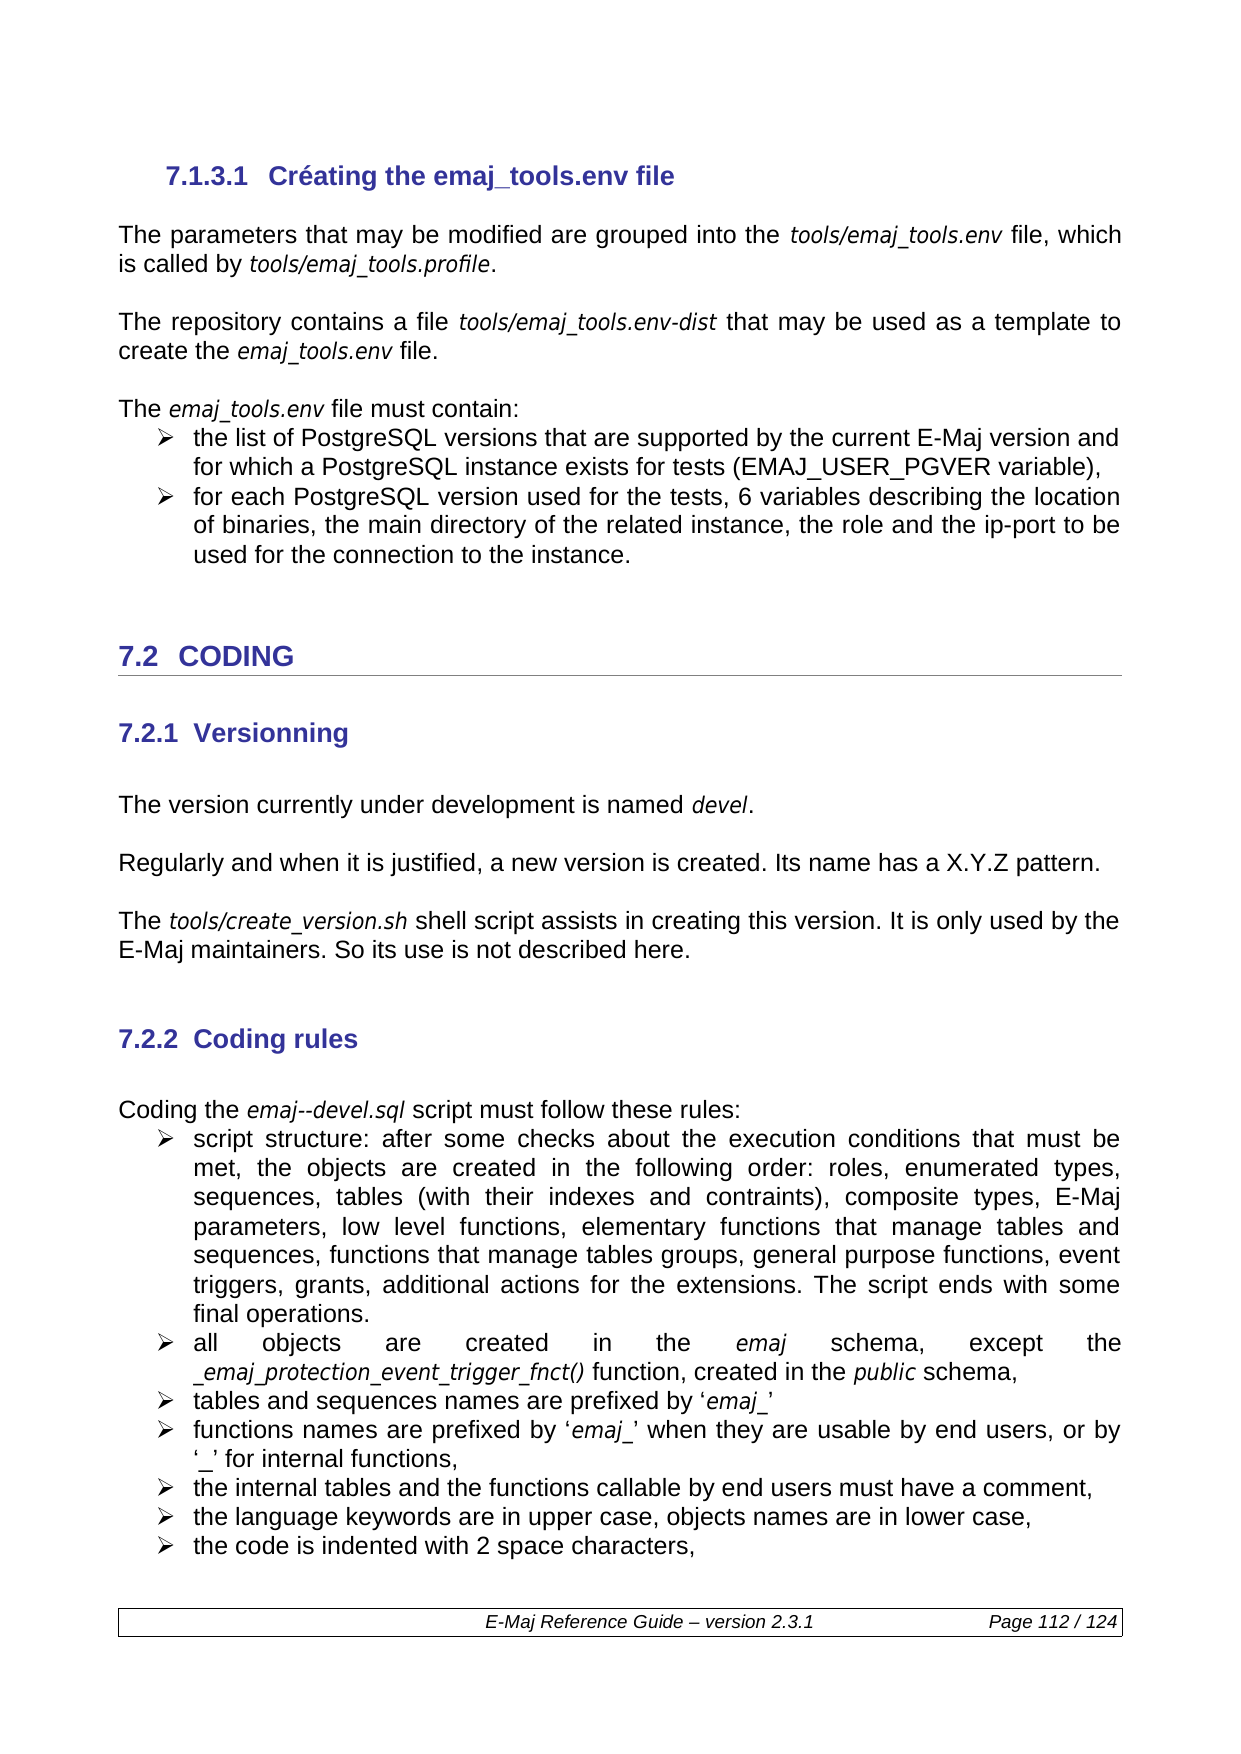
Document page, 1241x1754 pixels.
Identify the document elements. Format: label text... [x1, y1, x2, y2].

list functions names are prefixed by ‘emaj_’ when they are usable by end users, or by ‘_’ for internal functions, [156, 1415, 1122, 1473]
list script structure: after some checks about the execution conditions that must be met, the objects are created in the following order: roles, enumerated types, sequences, tables (with their indexes and contraints), composite types, E-Maj parameters, low level functions, elementary functions that manage tables and sequences, functions that manage tables groups, general purpose functions, event triggers, grants, additional actions for the extensions. The script ends with some final operations. [156, 1124, 1122, 1328]
subtitle Versionning [118, 717, 1122, 748]
subtitle Coding [118, 639, 1122, 675]
list the list of PostgreSQL versions that are supported by the current E-Maj version and for which a PostgreSQL instance exists for tests (EMAJ_USER_PGVER variable), [156, 423, 1122, 481]
list the code is indented with 2 space characters, [156, 1531, 1122, 1560]
text Coding the emaj--devel.sql script must follow these rules: [118, 1095, 1122, 1124]
subtitle Créating the emaj_tools.env file [165, 160, 1122, 191]
list the language keywords are in upper case, objects names are in lower case, [156, 1502, 1122, 1531]
subtitle Coding rules [118, 1022, 1122, 1053]
list tables and sequences names are prefixed by ‘emaj_’ [156, 1386, 1122, 1415]
text The emaj_tools.env file must contain: [118, 394, 1122, 423]
list the internal tables and the functions callable by end users must have a comment, [156, 1473, 1122, 1502]
text Regularly and when it is justified, a new version is created. Its name has a X.Y.Z pattern. [118, 848, 1122, 877]
text The repository contains a file tools/emaj_tools.env-dist that may be used as a template to create the emaj_tools.env file. [118, 307, 1122, 365]
text The tools/create_version.sh shell script assists in creating this version. It is only used by the E-Maj maintainers. So its use is not described here. [118, 906, 1122, 964]
list all objects are created in the emaj schema, except the _emaj_protection_event_trigger_fnct() function, created in the public schema, [156, 1328, 1122, 1386]
text The parameters that may be modified are grouped into the tools/emaj_tools.env file, which is called by tools/emaj_tools.profile. [118, 220, 1122, 278]
text The version currently under development is named devel. [118, 790, 1122, 819]
list for each PostgreSQL version used for the tests, 6 variables describing the location of binaries, the main directory of the related instance, the role and the ip-port to be used for the connection to the instance. [156, 481, 1122, 568]
